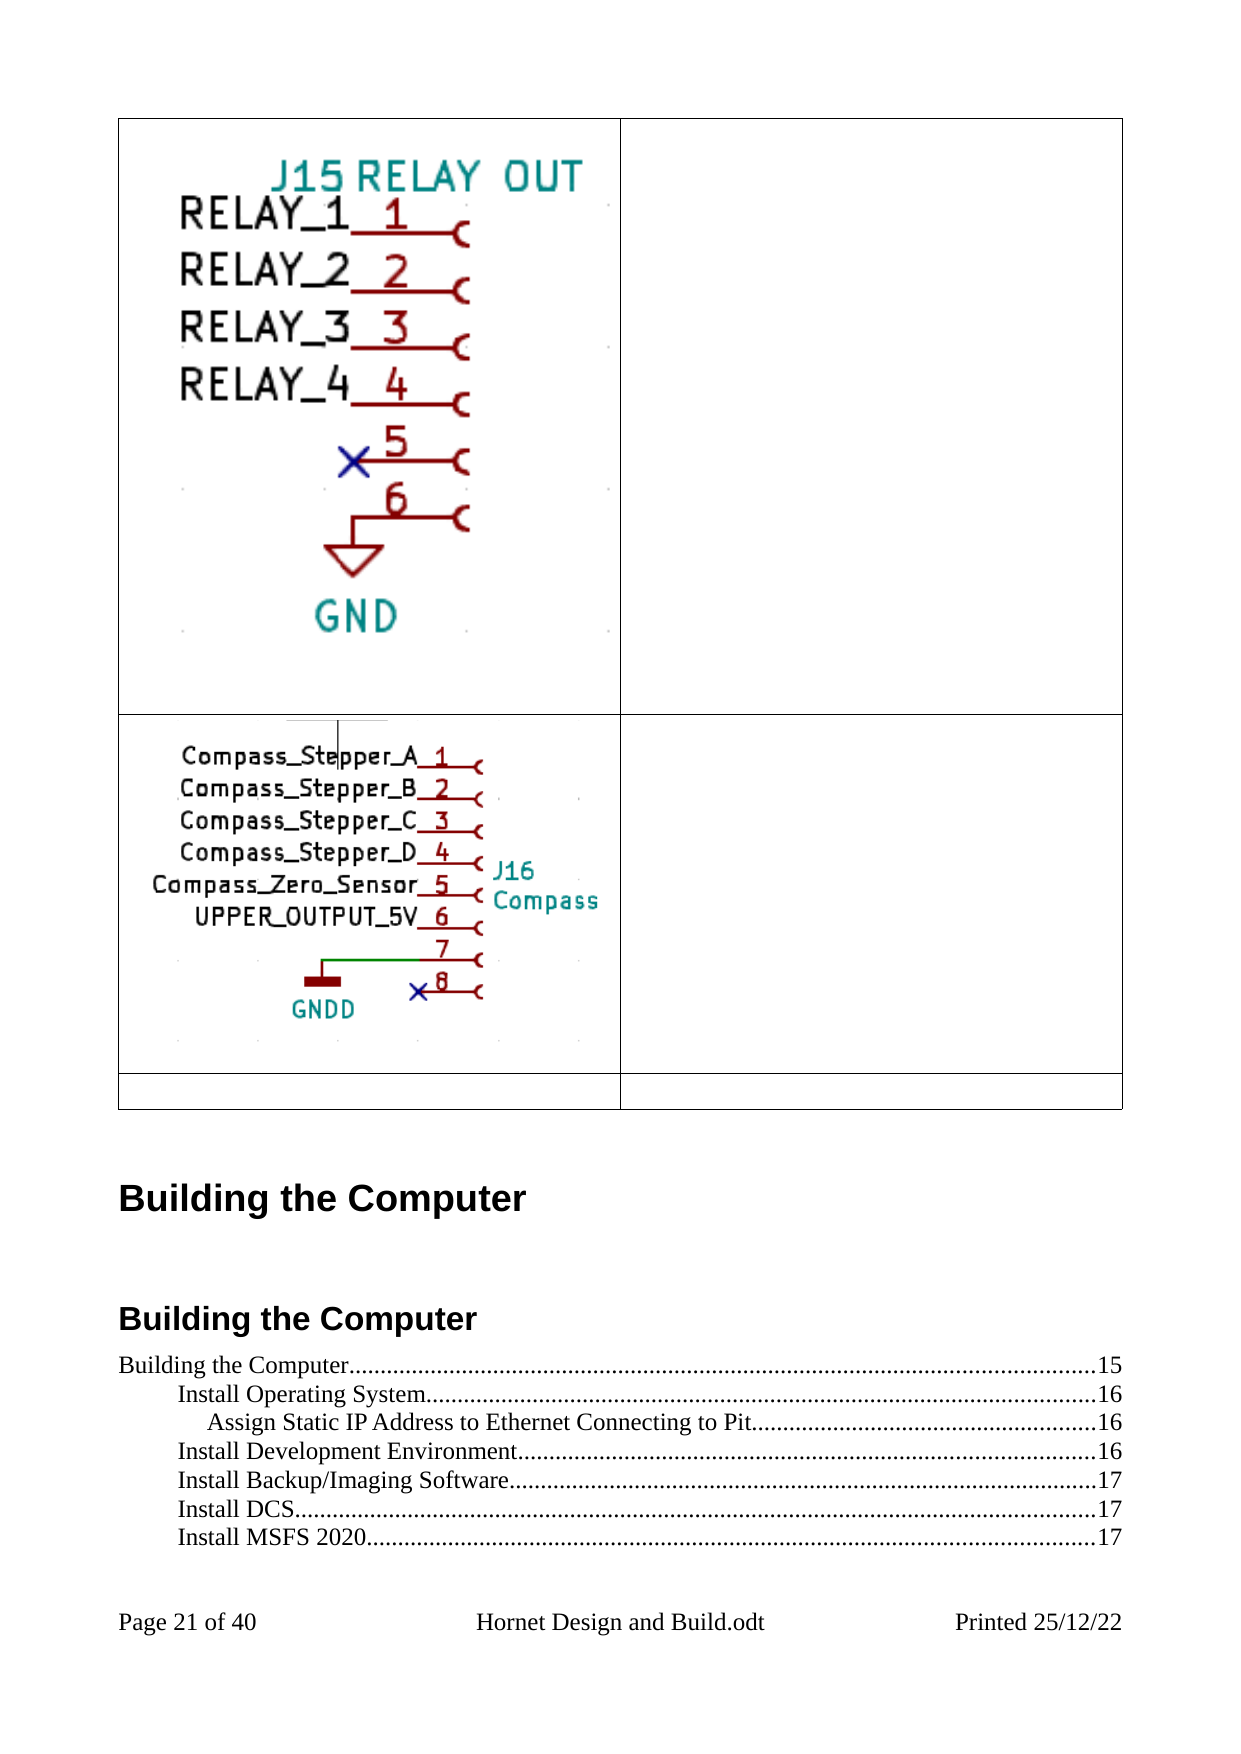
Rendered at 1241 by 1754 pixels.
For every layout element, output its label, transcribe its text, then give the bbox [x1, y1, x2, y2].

subtitle Building the Computer [118, 1299, 1122, 1337]
subtitle Building the Computer [118, 1176, 1122, 1219]
table_cell [621, 119, 1122, 714]
table_cell [119, 119, 620, 714]
text Install Development Environment 16 [177, 1436, 1122, 1465]
text Assign Static IP Address to Ethernet Connecting to Pit 16 [207, 1407, 1122, 1436]
text Install Operating System 16 [177, 1379, 1122, 1407]
text Install MSFS 2020 17 [177, 1522, 1122, 1551]
picture [128, 123, 610, 685]
text Building the Computer 15 [118, 1350, 1122, 1379]
table_cell [621, 1074, 1122, 1109]
table_cell [119, 1074, 620, 1109]
picture [123, 720, 615, 1044]
table_cell [119, 715, 620, 1073]
text Install Backup/Imaging Software 17 [177, 1465, 1122, 1494]
table_cell [621, 715, 1122, 1073]
text Install DCS 17 [177, 1494, 1122, 1522]
